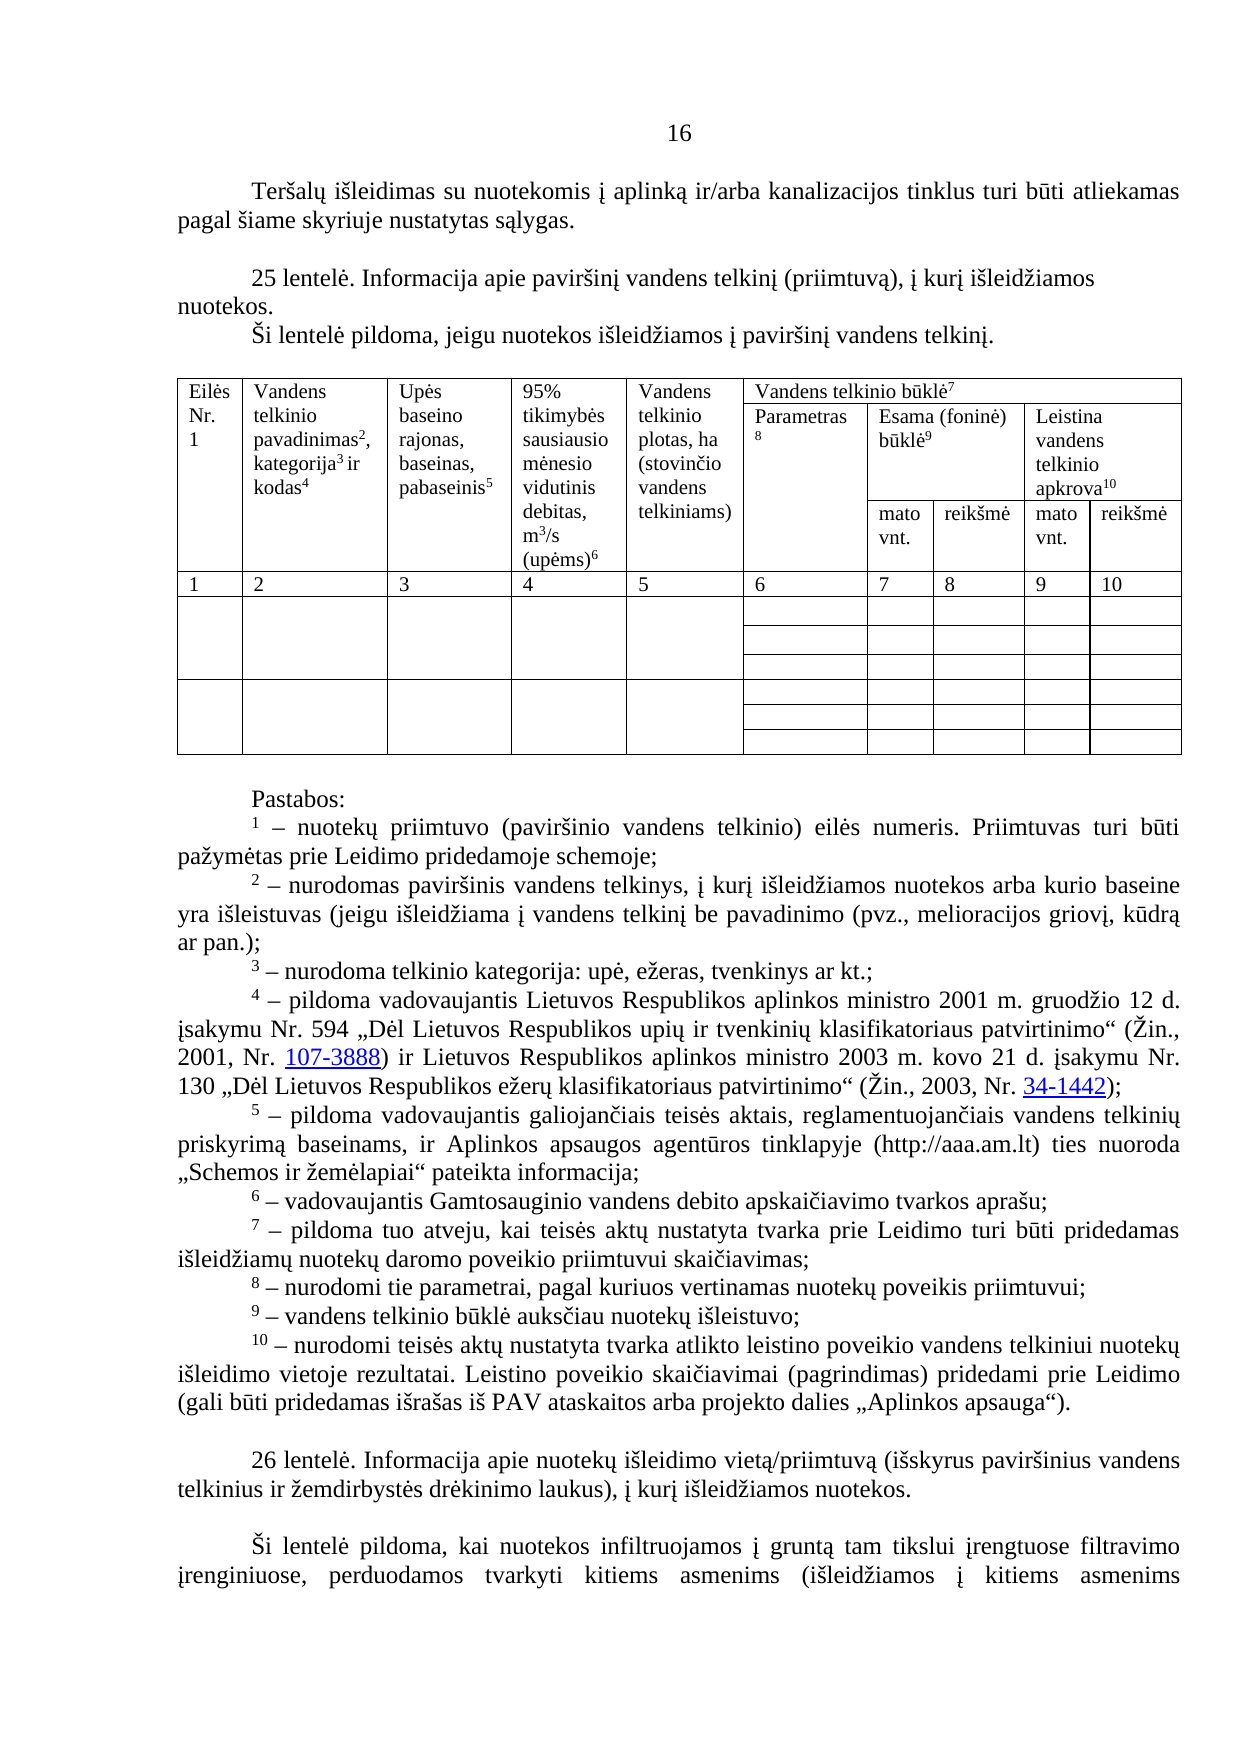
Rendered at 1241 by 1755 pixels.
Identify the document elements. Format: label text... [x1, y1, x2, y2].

table_cell [934, 705, 1024, 729]
table_cell [243, 597, 387, 679]
table_cell [934, 597, 1024, 625]
text Ši lentelė pildoma, kai nuotekos infiltruojamos į gruntą tam tikslui įrengtuose filtravimo įrenginiuose, perduodamos tvarkyti kitiems asmenims (išleidžiamos į kitiems asmenims [177, 1531, 1181, 1589]
table_cell [868, 730, 933, 754]
table_cell [1091, 655, 1181, 679]
table_cell [744, 597, 867, 625]
table_cell 3 [388, 572, 511, 596]
text 7 – pildoma tuo atveju, kai teisės aktų nustatyta tvarka prie Leidimo turi būti pridedamas išleidžiamų nuotekų daromo poveikio priimtuvui skaičiavimas; [177, 1215, 1181, 1272]
table_cell 1 [178, 572, 242, 596]
text 9 – vandens telkinio būklė auksčiau nuotekų išleistuvo; [177, 1301, 1181, 1330]
table_cell Leistina vandens telkinio apkrova10 [1025, 404, 1181, 500]
text 26 lentelė. Informacija apie nuotekų išleidimo vietą/priimtuvą (išskyrus paviršinius vandens telkinius ir žemdirbystės drėkinimo laukus), į kurį išleidžiamos nuotekos. [177, 1445, 1181, 1502]
table_cell [1025, 705, 1089, 729]
table_cell mato vnt. [868, 501, 933, 571]
table_cell [934, 655, 1024, 679]
table_cell [512, 597, 626, 679]
table_cell [1091, 680, 1181, 704]
table_cell [1091, 626, 1181, 653]
table_cell [1025, 680, 1089, 704]
table_header 95% tikimybės sausiausio mėnesio vidutinis debitas, m3/s (upėms)6 [512, 379, 626, 571]
text Ši lentelė pildoma, jeigu nuotekos išleidžiamos į paviršinį vandens telkinį. [177, 320, 1181, 349]
table_cell [388, 597, 511, 679]
table_cell [512, 680, 626, 754]
table_cell [868, 655, 933, 679]
table_cell [744, 705, 867, 729]
text 25 lentelė. Informacija apie paviršinį vandens telkinį (priimtuvą), į kurį išleidžiamos nuotekos. [177, 263, 1181, 320]
text 2 – nurodomas paviršinis vandens telkinys, į kurį išleidžiamos nuotekos arba kurio baseine yra išleistuvas (jeigu išleidžiama į vandens telkinį be pavadinimo (pvz., melioracijos griovį, kūdrą ar pan.); [177, 870, 1181, 956]
table_cell [178, 680, 242, 754]
table_cell Esama (foninė) būklė9 [868, 404, 1024, 500]
table_cell [744, 655, 867, 679]
table_cell [934, 626, 1024, 653]
text Teršalų išleidimas su nuotekomis į aplinką ir/arba kanalizacijos tinklus turi būti atliekamas pagal šiame skyriuje nustatytas sąlygas. [177, 176, 1181, 234]
table_header Eilės Nr. 1 [178, 379, 242, 571]
table_cell 9 [1025, 572, 1089, 596]
table_cell 7 [868, 572, 933, 596]
table_cell reikšmė [1091, 501, 1181, 571]
table_cell [868, 680, 933, 704]
table_cell 4 [512, 572, 626, 596]
table_cell [178, 597, 242, 679]
table_cell 5 [627, 572, 743, 596]
table_cell [744, 626, 867, 653]
text 4 – pildoma vadovaujantis Lietuvos Respublikos aplinkos ministro 2001 m. gruodžio 12 d. įsakymu Nr. 594 „Dėl Lietuvos Respublikos upių ir tvenkinių klasifikatoriaus patvirtinimo“ (Žin., 2001, Nr. 107-3888) ir Lietuvos Respublikos aplinkos ministro 2003 m. kovo 21 d. įsakymu Nr. 130 „Dėl Lietuvos Respublikos ežerų klasifikatoriaus patvirtinimo“ (Žin., 2003, Nr. 34-1442); [177, 985, 1181, 1100]
table_cell 8 [934, 572, 1024, 596]
table_cell [934, 680, 1024, 704]
table_cell [1025, 655, 1089, 679]
table_cell Parametras 8 [744, 404, 867, 571]
table_cell [1091, 597, 1181, 625]
table_cell [744, 680, 867, 704]
table_cell 2 [243, 572, 387, 596]
table_header Vandens telkinio pavadinimas2, kategorija3 ir kodas4 [243, 379, 387, 571]
table_header Vandens telkinio būklė7 [744, 379, 1181, 403]
table_header Vandens telkinio plotas, ha (stovinčio vandens telkiniams) [627, 379, 743, 571]
table_cell [934, 730, 1024, 754]
table_cell reikšmė [934, 501, 1024, 571]
table_cell mato vnt. [1025, 501, 1089, 571]
table_cell [1025, 626, 1089, 653]
table_cell [1091, 705, 1181, 729]
text 5 – pildoma vadovaujantis galiojančiais teisės aktais, reglamentuojančiais vandens telkinių priskyrimą baseinams, ir Aplinkos apsaugos agentūros tinklapyje (http://aaa.am.lt) ties nuoroda „Schemos ir žemėlapiai“ pateikta informacija; [177, 1100, 1181, 1186]
table_cell [1025, 730, 1089, 754]
table_cell [1091, 730, 1181, 754]
text Pastabos: [177, 784, 1181, 812]
table_cell [744, 730, 867, 754]
table_cell [627, 597, 743, 679]
table_cell [627, 680, 743, 754]
table_cell [868, 597, 933, 625]
text 3 – nurodoma telkinio kategorija: upė, ežeras, tvenkinys ar kt.; [177, 956, 1181, 985]
table_cell [1025, 597, 1089, 625]
table_cell [388, 680, 511, 754]
text 1 – nuotekų priimtuvo (paviršinio vandens telkinio) eilės numeris. Priimtuvas turi būti pažymėtas prie Leidimo pridedamoje schemoje; [177, 812, 1181, 870]
text 6 – vadovaujantis Gamtosauginio vandens debito apskaičiavimo tvarkos aprašu; [177, 1186, 1181, 1215]
text 10 – nurodomi teisės aktų nustatyta tvarka atlikto leistino poveikio vandens telkiniui nuotekų išleidimo vietoje rezultatai. Leistino poveikio skaičiavimai (pagrindimas) pridedami prie Leidimo (gali būti pridedamas išrašas iš PAV ataskaitos arba projekto dalies „Aplinkos apsauga“). [177, 1330, 1181, 1416]
text 8 – nurodomi tie parametrai, pagal kuriuos vertinamas nuotekų poveikis priimtuvui; [177, 1272, 1181, 1301]
table_cell [868, 705, 933, 729]
table_cell [243, 680, 387, 754]
table_cell [868, 626, 933, 653]
table_header Upės baseino rajonas, baseinas, pabaseinis5 [388, 379, 511, 571]
table_cell 6 [744, 572, 867, 596]
table_cell 10 [1091, 572, 1181, 596]
